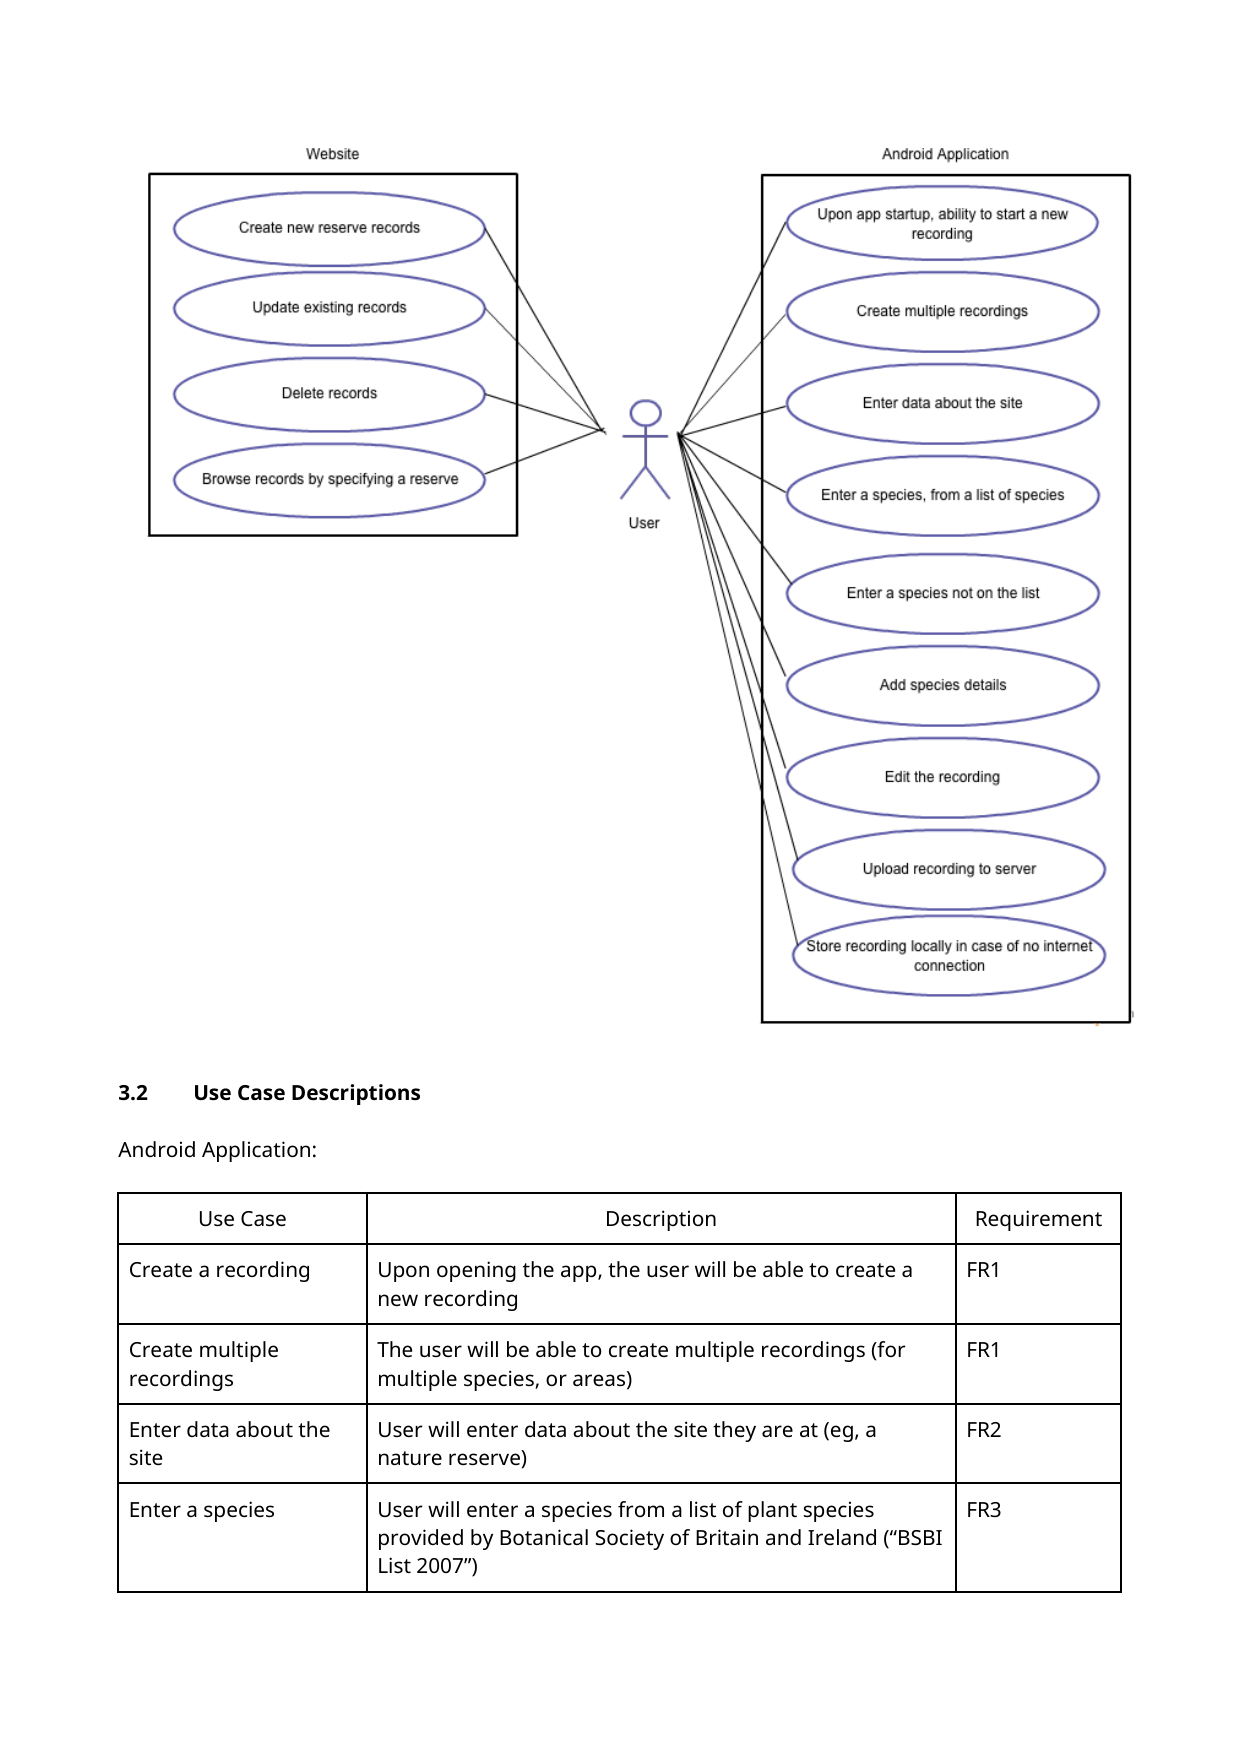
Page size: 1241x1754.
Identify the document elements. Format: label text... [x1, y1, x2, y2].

table_cell FR1 [957, 1245, 1120, 1323]
table_cell FR2 [957, 1405, 1120, 1482]
table_cell FR1 [957, 1325, 1120, 1402]
table_cell The user will be able to create multiple recordings (for multiple species, or areas) [368, 1325, 955, 1402]
table_cell FR3 [957, 1484, 1120, 1591]
table_cell Create a recording [119, 1245, 366, 1323]
table_cell Upon opening the app, the user will be able to create a new recording [368, 1245, 955, 1323]
text Android Application: [118, 1135, 1122, 1163]
table_cell User will enter a species from a list of plant species provided by Botanical Society of Britain and Ireland (“BSBI List 2007”) [368, 1484, 955, 1591]
picture [136, 136, 1141, 1031]
table_header Requirement [957, 1194, 1120, 1243]
table_cell User will enter data about the site they are at (eg, a nature reserve) [368, 1405, 955, 1482]
table_cell Enter data about the site [119, 1405, 366, 1482]
text 3.2 Use Case Descriptions [118, 1078, 1122, 1106]
table_header Description [368, 1194, 955, 1243]
table_cell Create multiple recordings [119, 1325, 366, 1402]
table_cell Enter a species [119, 1484, 366, 1591]
table_header Use Case [119, 1194, 366, 1243]
